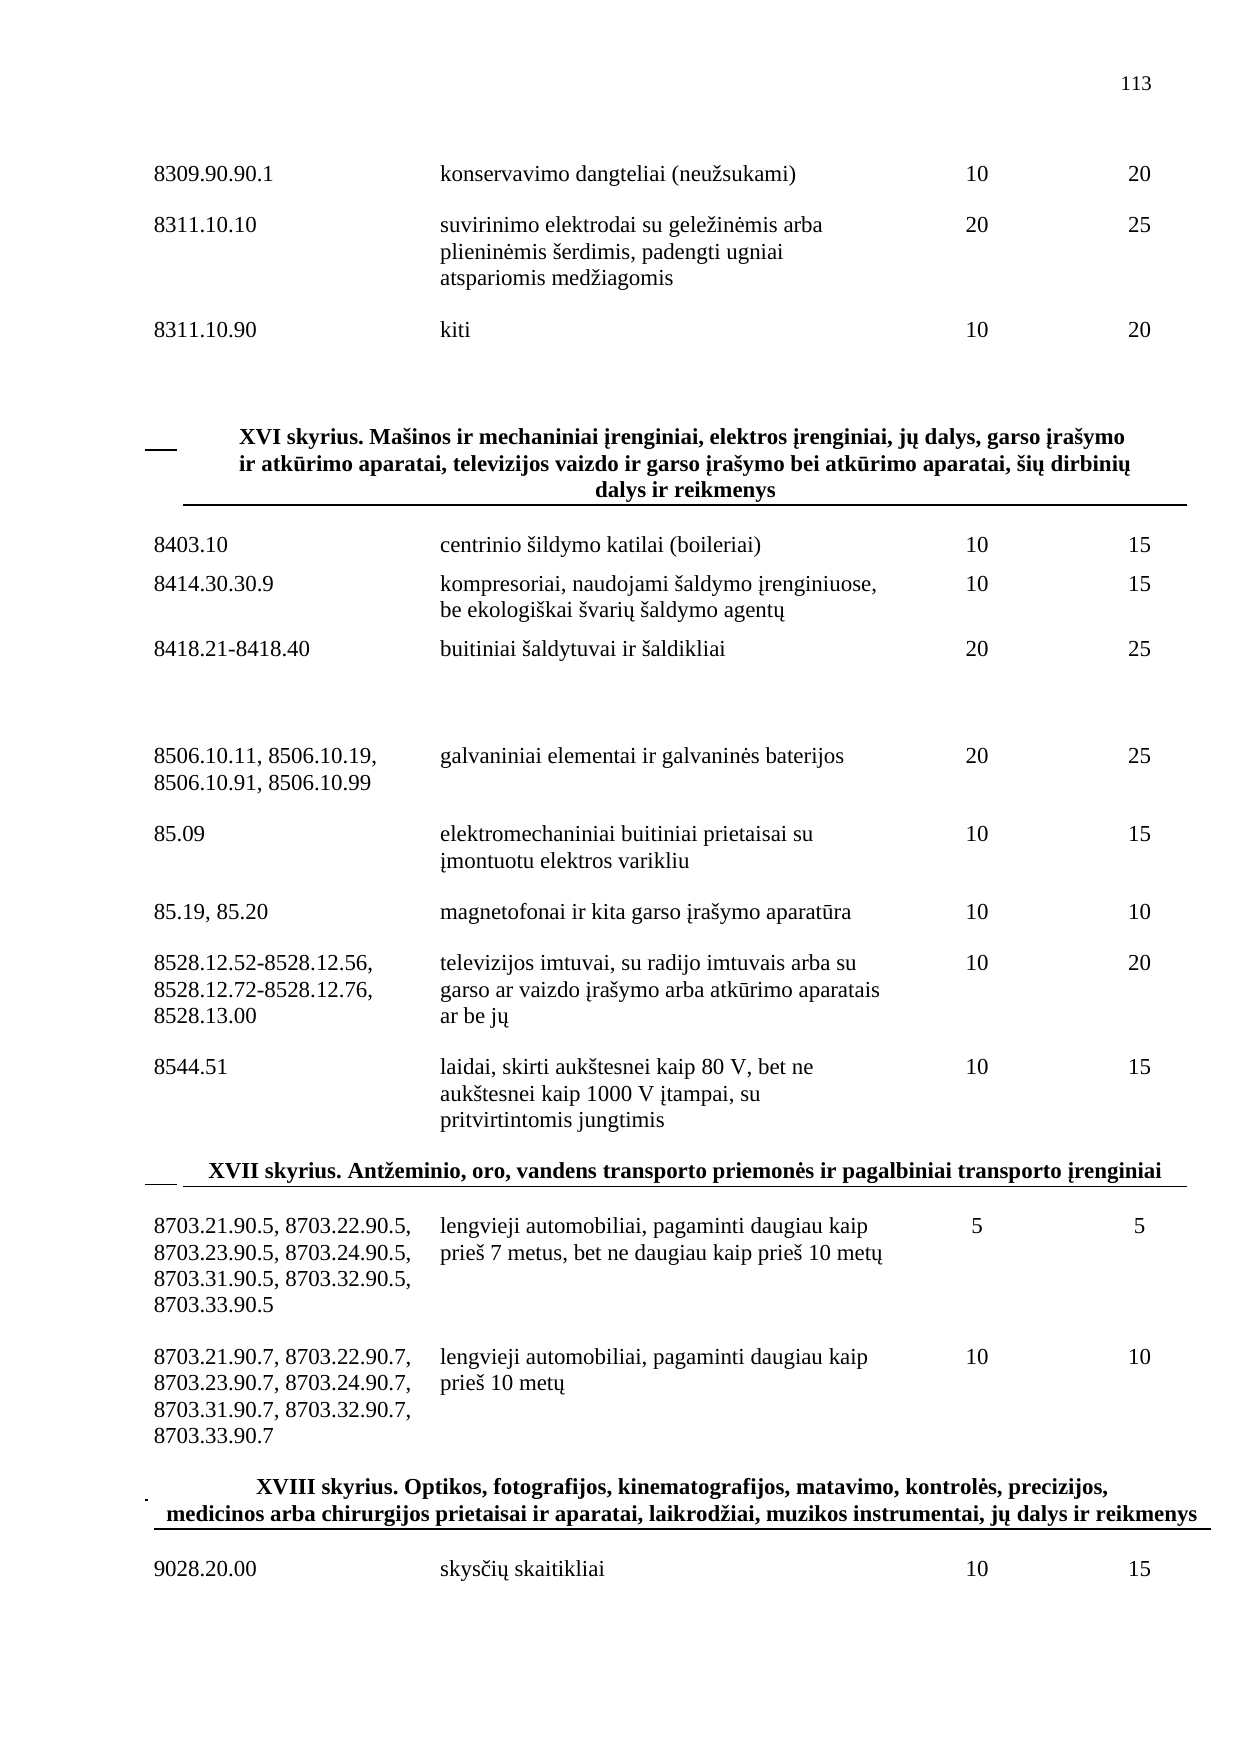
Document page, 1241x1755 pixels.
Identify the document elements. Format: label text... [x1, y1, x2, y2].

table_cell buitiniai šaldytuvai ir šaldikliai [434, 623, 892, 674]
table_cell [148, 674, 434, 730]
table_cell 10 [892, 519, 1062, 570]
table_cell suvirinimo elektrodai su geležinėmis arba plieninėmis šerdimis, padengti ugniai atspariomis medžiagomis [434, 199, 892, 303]
table_cell 20 [1062, 937, 1217, 1041]
table_cell 10 [892, 148, 1062, 199]
table_cell laidai, skirti aukštesnei kaip 80 V, bet ne aukštesnei kaip 1000 V įtampai, su pritvirtintomis jungtimis [434, 1041, 892, 1145]
table_cell 8703.21.90.5, 8703.22.90.5, 8703.23.90.5, 8703.24.90.5, 8703.31.90.5, 8703.32.90.5, 8703.33.90.5 [148, 1200, 434, 1330]
table_cell 15 [1062, 808, 1217, 886]
table_cell konservavimo dangteliai (neužsukami) [434, 148, 892, 199]
table_cell 10 [892, 303, 1062, 354]
table_cell 8506.10.11, 8506.10.19, 8506.10.91, 8506.10.99 [148, 730, 434, 808]
table_cell televizijos imtuvai, su radijo imtuvais arba su garso ar vaizdo įrašymo arba atkūrimo aparatais ar be jų [434, 937, 892, 1041]
table_cell 15 [1062, 570, 1217, 622]
table_cell 9028.20.00 [148, 1542, 434, 1593]
table_cell 8309.90.90.1 [148, 148, 434, 199]
table_cell 10 [1062, 886, 1217, 937]
table_cell 10 [892, 1330, 1062, 1461]
table_cell 10 [892, 570, 1062, 622]
table_cell lengvieji automobiliai, pagaminti daugiau kaip prieš 7 metus, bet ne daugiau kaip prieš 10 metų [434, 1200, 892, 1330]
table_cell 8311.10.90 [148, 303, 434, 354]
table_cell 20 [892, 199, 1062, 303]
table_cell 10 [892, 808, 1062, 886]
table_cell [434, 674, 892, 730]
table_cell 25 [1062, 199, 1217, 303]
table_cell elektromechaniniai buitiniai prietaisai su įmontuotu elektros varikliu [434, 808, 892, 886]
table_cell 20 [892, 730, 1062, 808]
table_cell XVI skyrius. Mašinos ir mechaniniai įrenginiai, elektros įrenginiai, jų dalys, garso įrašymo ir atkūrimo aparatai, televizijos vaizdo ir garso įrašymo bei atkūrimo aparatai, šių dirbinių dalys ir reikmenys [148, 411, 1217, 518]
table_cell 20 [1062, 148, 1217, 199]
table_cell [148, 355, 434, 411]
table_cell 8418.21-8418.40 [148, 623, 434, 674]
table_cell 5 [892, 1200, 1062, 1330]
table_cell [892, 355, 1062, 411]
table_cell 8703.21.90.7, 8703.22.90.7, 8703.23.90.7, 8703.24.90.7, 8703.31.90.7, 8703.32.90.7, 8703.33.90.7 [148, 1330, 434, 1461]
table_cell 10 [892, 937, 1062, 1041]
table_cell skysčių skaitikliai [434, 1542, 892, 1593]
table_cell 15 [1062, 519, 1217, 570]
table_cell 15 [1062, 1041, 1217, 1145]
table_cell 25 [1062, 623, 1217, 674]
table_cell kompresoriai, naudojami šaldymo įrenginiuose, be ekologiškai švarių šaldymo agentų [434, 570, 892, 622]
table_cell [434, 355, 892, 411]
table_cell 8414.30.30.9 [148, 570, 434, 622]
table_cell [1062, 674, 1217, 730]
table_cell 20 [1062, 303, 1217, 354]
table_cell galvaniniai elementai ir galvaninės baterijos [434, 730, 892, 808]
table_cell 20 [892, 623, 1062, 674]
table_cell 8311.10.10 [148, 199, 434, 303]
table_cell 85.09 [148, 808, 434, 886]
table_cell magnetofonai ir kita garso įrašymo aparatūra [434, 886, 892, 937]
table_cell [1062, 355, 1217, 411]
table_cell 8528.12.52-8528.12.56, 8528.12.72-8528.12.76, 8528.13.00 [148, 937, 434, 1041]
table_cell 8544.51 [148, 1041, 434, 1145]
table_cell 85.19, 85.20 [148, 886, 434, 937]
table_cell XVII skyrius. Antžeminio, oro, vandens transporto priemonės ir pagalbiniai transporto įrenginiai [148, 1145, 1217, 1200]
table_cell kiti [434, 303, 892, 354]
table_cell 10 [892, 1542, 1062, 1593]
table_cell 10 [892, 886, 1062, 937]
table_cell 15 [1062, 1542, 1217, 1593]
table_cell 5 [1062, 1200, 1217, 1330]
table_cell 25 [1062, 730, 1217, 808]
table_cell XVIII skyrius. Optikos, fotografijos, kinematografijos, matavimo, kontrolės, precizijos, medicinos arba chirurgijos prietaisai ir aparatai, laikrodžiai, muzikos instrumentai, jų dalys ir reikmenys [148, 1461, 1217, 1542]
table_cell centrinio šildymo katilai (boileriai) [434, 519, 892, 570]
table_cell 8403.10 [148, 519, 434, 570]
table_cell [892, 674, 1062, 730]
table_cell 10 [1062, 1330, 1217, 1461]
table_cell 10 [892, 1041, 1062, 1145]
table_cell lengvieji automobiliai, pagaminti daugiau kaip prieš 10 metų [434, 1330, 892, 1461]
